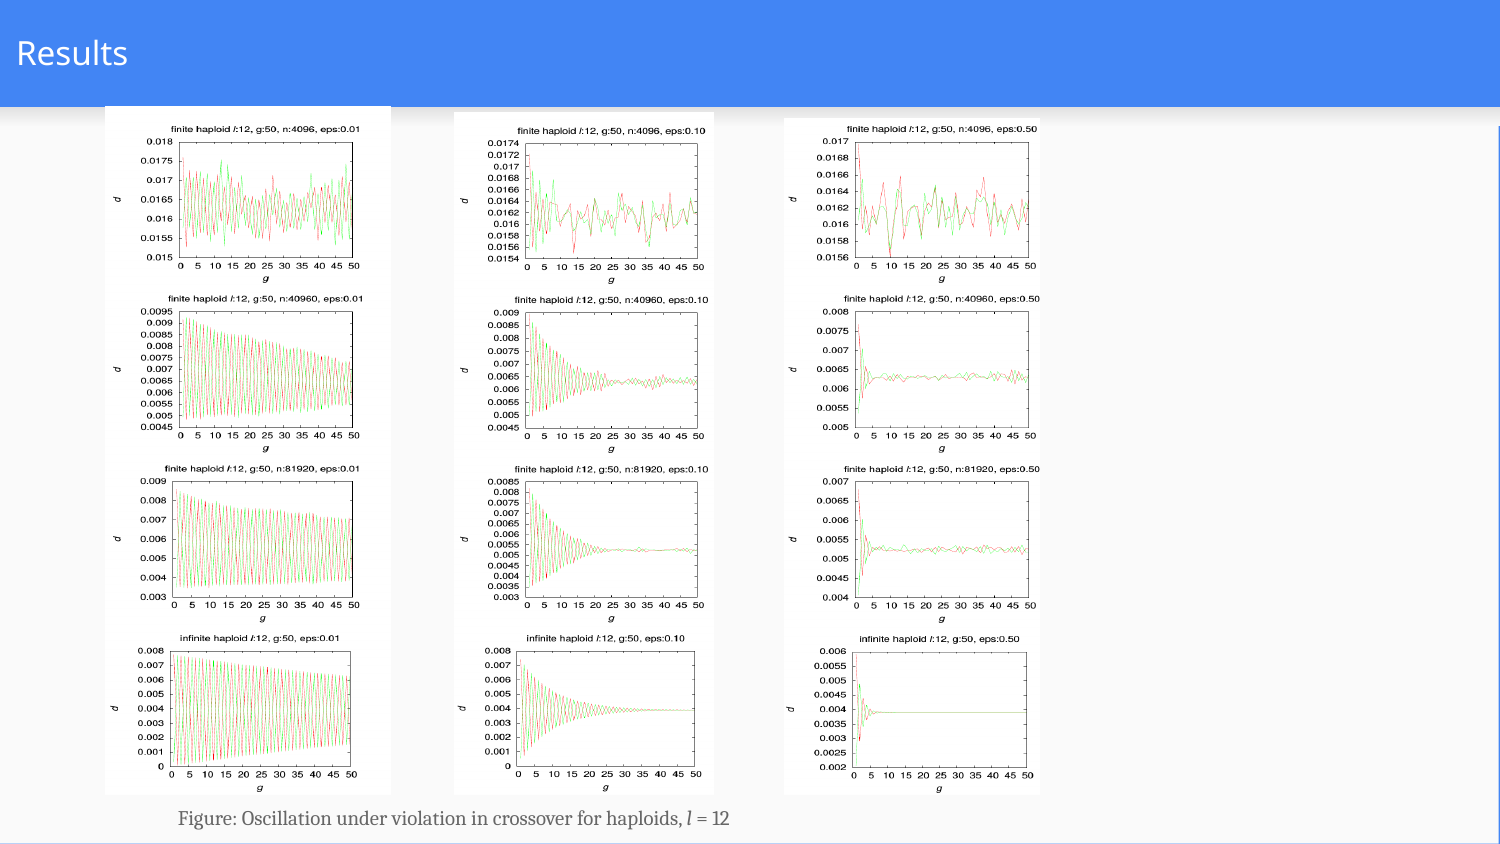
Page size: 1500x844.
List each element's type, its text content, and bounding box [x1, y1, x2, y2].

title Results [16, 2, 1464, 102]
picture [784, 118, 1040, 795]
picture [454, 112, 714, 795]
text_box Figure: Oscillation under violation in crossover for haploids, l = 12 [163, 798, 878, 839]
picture [105, 106, 391, 795]
